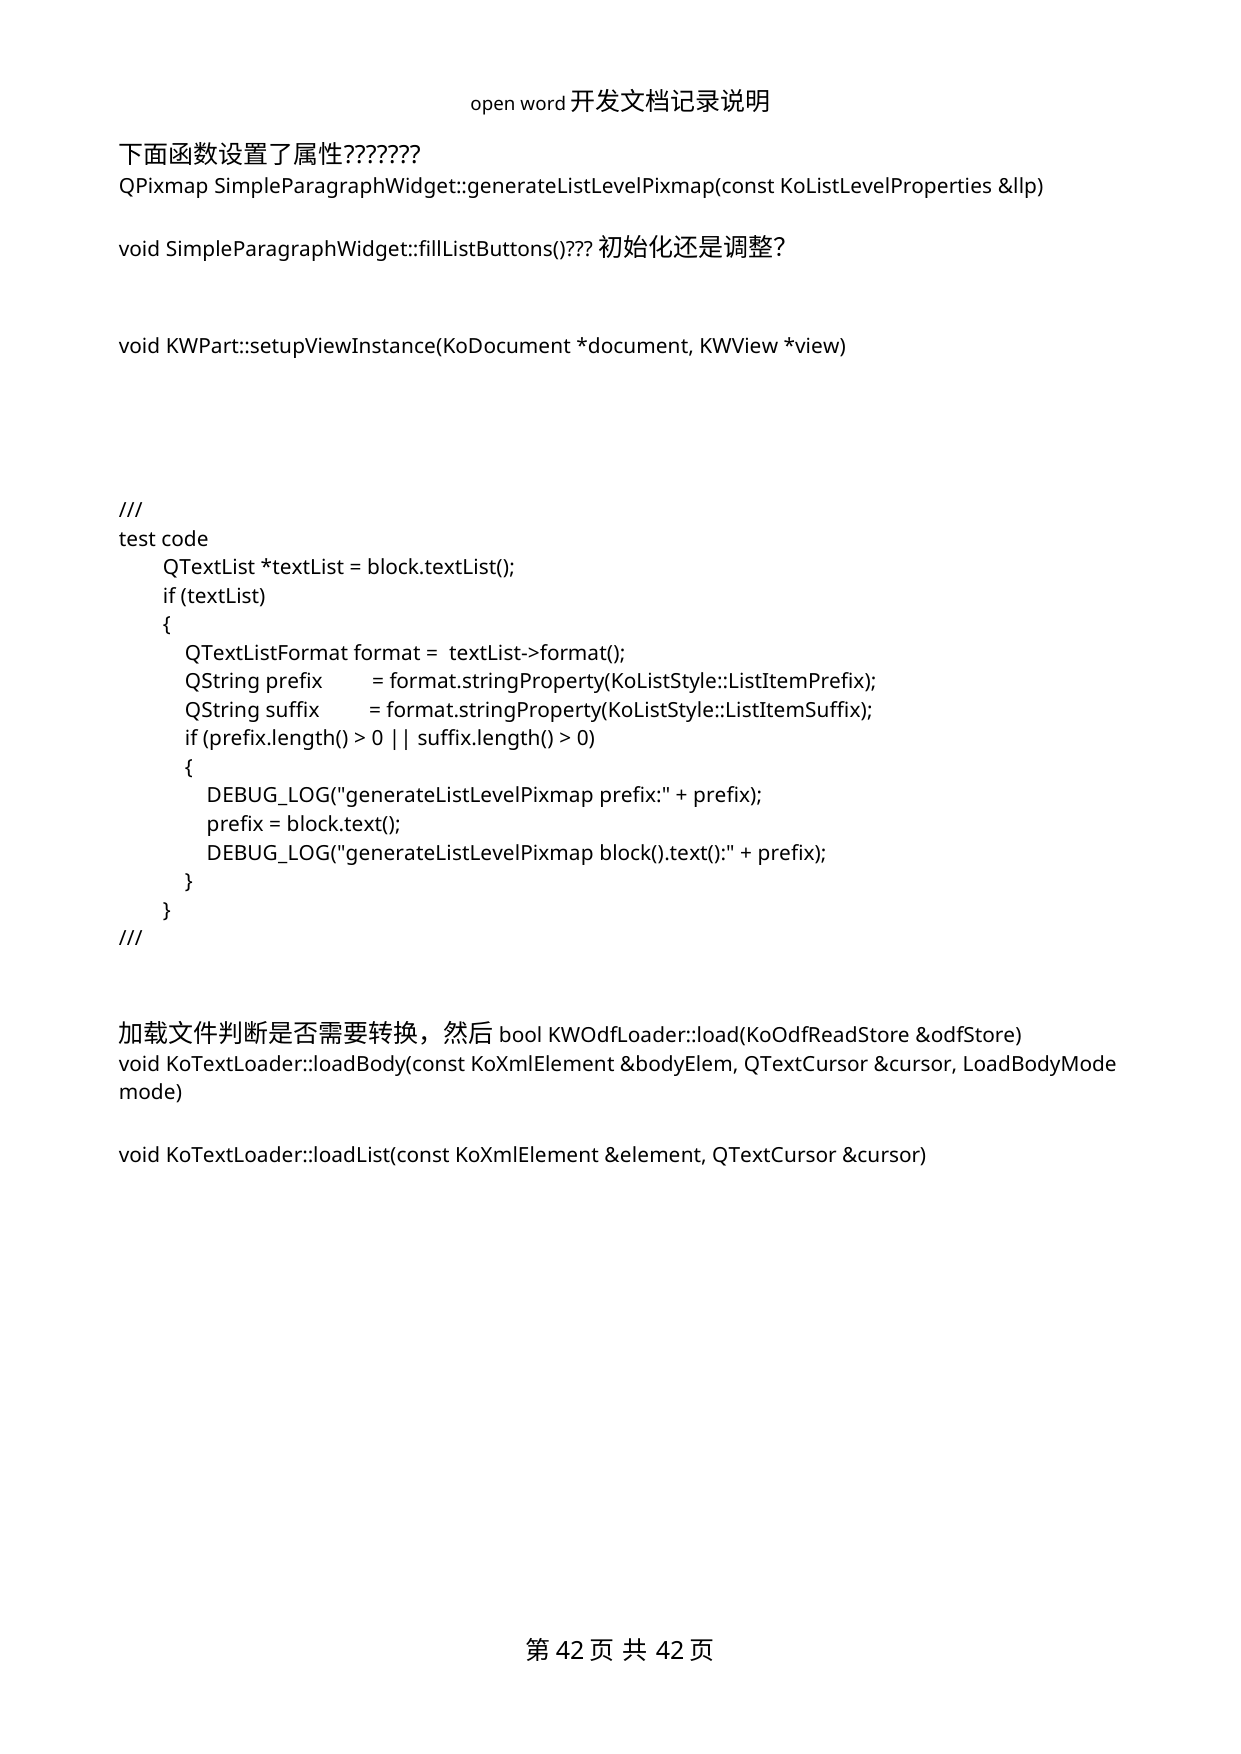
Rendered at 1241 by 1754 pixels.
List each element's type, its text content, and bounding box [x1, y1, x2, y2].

text 下面函数设置了属性??????? [119, 137, 1121, 171]
text /// [119, 923, 1121, 952]
text test code [119, 523, 1121, 552]
text QTextListFormat format = textList->format(); [119, 638, 1121, 666]
text void KoTextLoader::loadBody(const KoXmlElement &bodyElem, QTextCursor &cursor, LoadBodyMode mode) [119, 1049, 1121, 1106]
text prefix = block.text(); [119, 809, 1121, 837]
text } [119, 866, 1121, 894]
text void KWPart::setupViewInstance(KoDocument *document, KWView *view) [119, 331, 1121, 359]
text QString suffix = format.stringProperty(KoListStyle::ListItemSuffix); [119, 695, 1121, 723]
text void SimpleParagraphWidget::fillListButtons()??? 初始化还是调整？ [119, 234, 1121, 263]
text { [119, 752, 1121, 780]
text /// [119, 495, 1121, 523]
text DEBUG_LOG("generateListLevelPixmap prefix:" + prefix); [119, 780, 1121, 809]
text QPixmap SimpleParagraphWidget::generateListLevelPixmap(const KoListLevelProperties &llp) [119, 171, 1121, 200]
text QTextList *textList = block.textList(); [119, 552, 1121, 581]
text void KoTextLoader::loadList(const KoXmlElement &element, QTextCursor &cursor) [119, 1140, 1121, 1168]
text 加载文件判断是否需要转换，然后bool KWOdfLoader::load(KoOdfReadStore &odfStore) [119, 1019, 1121, 1049]
text { [119, 609, 1121, 638]
text } [119, 894, 1121, 923]
text if (prefix.length() > 0 || suffix.length() > 0) [119, 723, 1121, 752]
text DEBUG_LOG("generateListLevelPixmap block().text():" + prefix); [119, 837, 1121, 866]
text QString prefix = format.stringProperty(KoListStyle::ListItemPrefix); [119, 666, 1121, 695]
text if (textList) [119, 581, 1121, 609]
